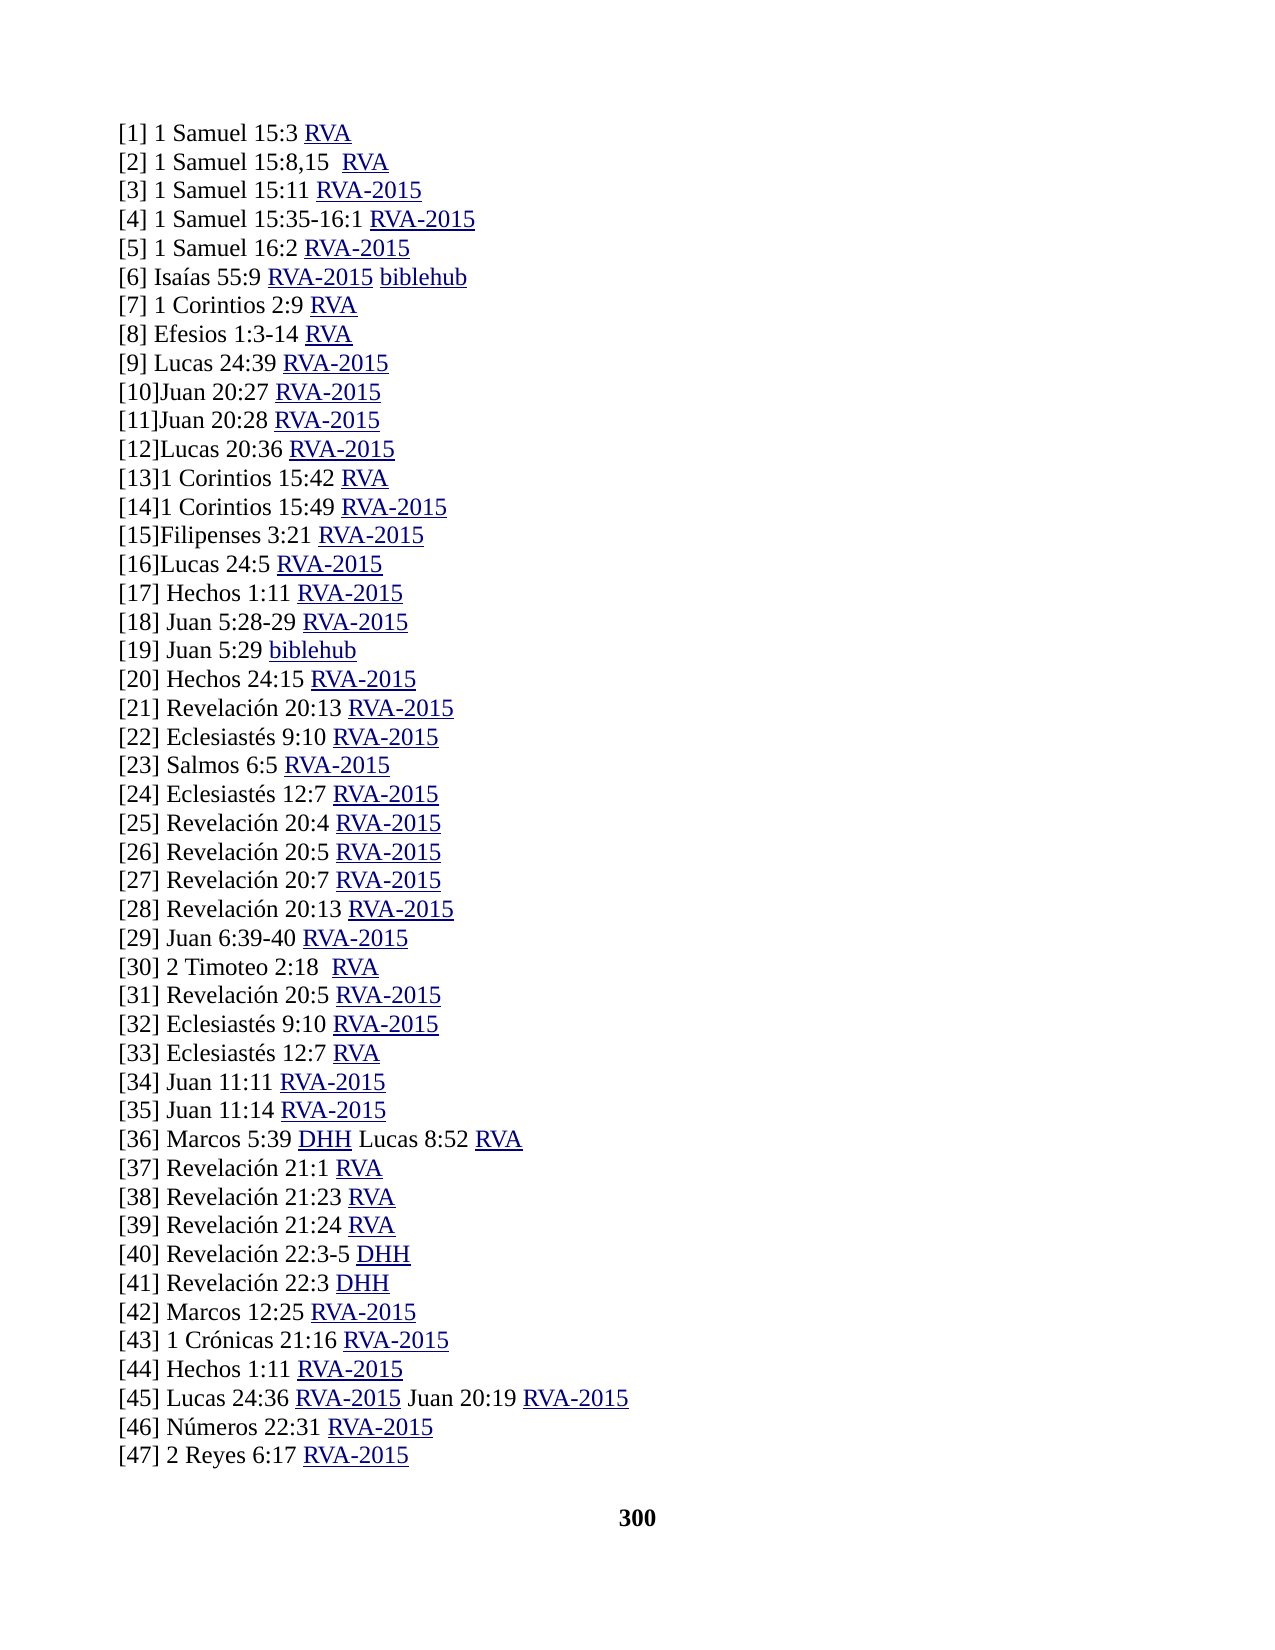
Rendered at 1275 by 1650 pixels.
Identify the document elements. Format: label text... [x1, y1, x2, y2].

text 1 Samuel 15:35-16:1 RVA-2015 [118, 204, 1157, 233]
text Revelación 20:5 RVA-2015 [118, 837, 1157, 866]
text Marcos 5:39 DHH Lucas 8:52 RVA [118, 1124, 1157, 1153]
text Hechos 1:11 RVA-2015 [118, 1354, 1157, 1383]
text Revelación 20:7 RVA-2015 [118, 866, 1157, 894]
text Juan 20:28 RVA-2015 [118, 406, 1157, 434]
text Juan 20:27 RVA-2015 [118, 377, 1157, 406]
text 1 Crónicas 21:16 RVA-2015 [118, 1326, 1157, 1354]
text Isaías 55:9 RVA-2015 biblehub [118, 262, 1157, 291]
text Lucas 20:36 RVA-2015 [118, 434, 1157, 463]
text Lucas 24:39 RVA-2015 [118, 348, 1157, 377]
text Revelación 22:3-5 DHH [118, 1239, 1157, 1268]
text Revelación 20:5 RVA-2015 [118, 981, 1157, 1009]
text 1 Samuel 15:8,15 RVA [118, 147, 1157, 176]
text Juan 5:29 biblehub [118, 636, 1157, 664]
text Juan 5:28-29 RVA-2015 [118, 607, 1157, 636]
text Juan 11:11 RVA-2015 [118, 1067, 1157, 1096]
text 2 Reyes 6:17 RVA-2015 [118, 1441, 1157, 1469]
text Juan 6:39-40 RVA-2015 [118, 923, 1157, 952]
text Eclesiastés 12:7 RVA-2015 [118, 779, 1157, 808]
text Revelación 21:1 RVA [118, 1153, 1157, 1182]
text Lucas 24:36 RVA-2015 Juan 20:19 RVA-2015 [118, 1383, 1157, 1412]
text 1 Corintios 15:49 RVA-2015 [118, 492, 1157, 521]
text Efesios 1:3-14 RVA [118, 319, 1157, 348]
text 1 Samuel 15:3 RVA [118, 118, 1157, 147]
text Números 22:31 RVA-2015 [118, 1412, 1157, 1441]
text Revelación 22:3 DHH [118, 1268, 1157, 1297]
text Hechos 24:15 RVA-2015 [118, 664, 1157, 693]
text Salmos 6:5 RVA-2015 [118, 751, 1157, 779]
text Eclesiastés 9:10 RVA-2015 [118, 1009, 1157, 1038]
text Marcos 12:25 RVA-2015 [118, 1297, 1157, 1326]
text Eclesiastés 9:10 RVA-2015 [118, 722, 1157, 751]
text 1 Corintios 15:42 RVA [118, 463, 1157, 492]
text 1 Samuel 15:11 RVA-2015 [118, 176, 1157, 204]
text Lucas 24:5 RVA-2015 [118, 549, 1157, 578]
text Juan 11:14 RVA-2015 [118, 1096, 1157, 1124]
text Revelación 20:13 RVA-2015 [118, 693, 1157, 722]
text 1 Samuel 16:2 RVA-2015 [118, 233, 1157, 262]
text Hechos 1:11 RVA-2015 [118, 578, 1157, 607]
text 2 Timoteo 2:18 RVA [118, 952, 1157, 981]
text Eclesiastés 12:7 RVA [118, 1038, 1157, 1067]
text Revelación 21:23 RVA [118, 1182, 1157, 1211]
text Revelación 20:13 RVA-2015 [118, 894, 1157, 923]
text 1 Corintios 2:9 RVA [118, 291, 1157, 319]
text Revelación 20:4 RVA-2015 [118, 808, 1157, 837]
text Filipenses 3:21 RVA-2015 [118, 521, 1157, 549]
text Revelación 21:24 RVA [118, 1211, 1157, 1239]
